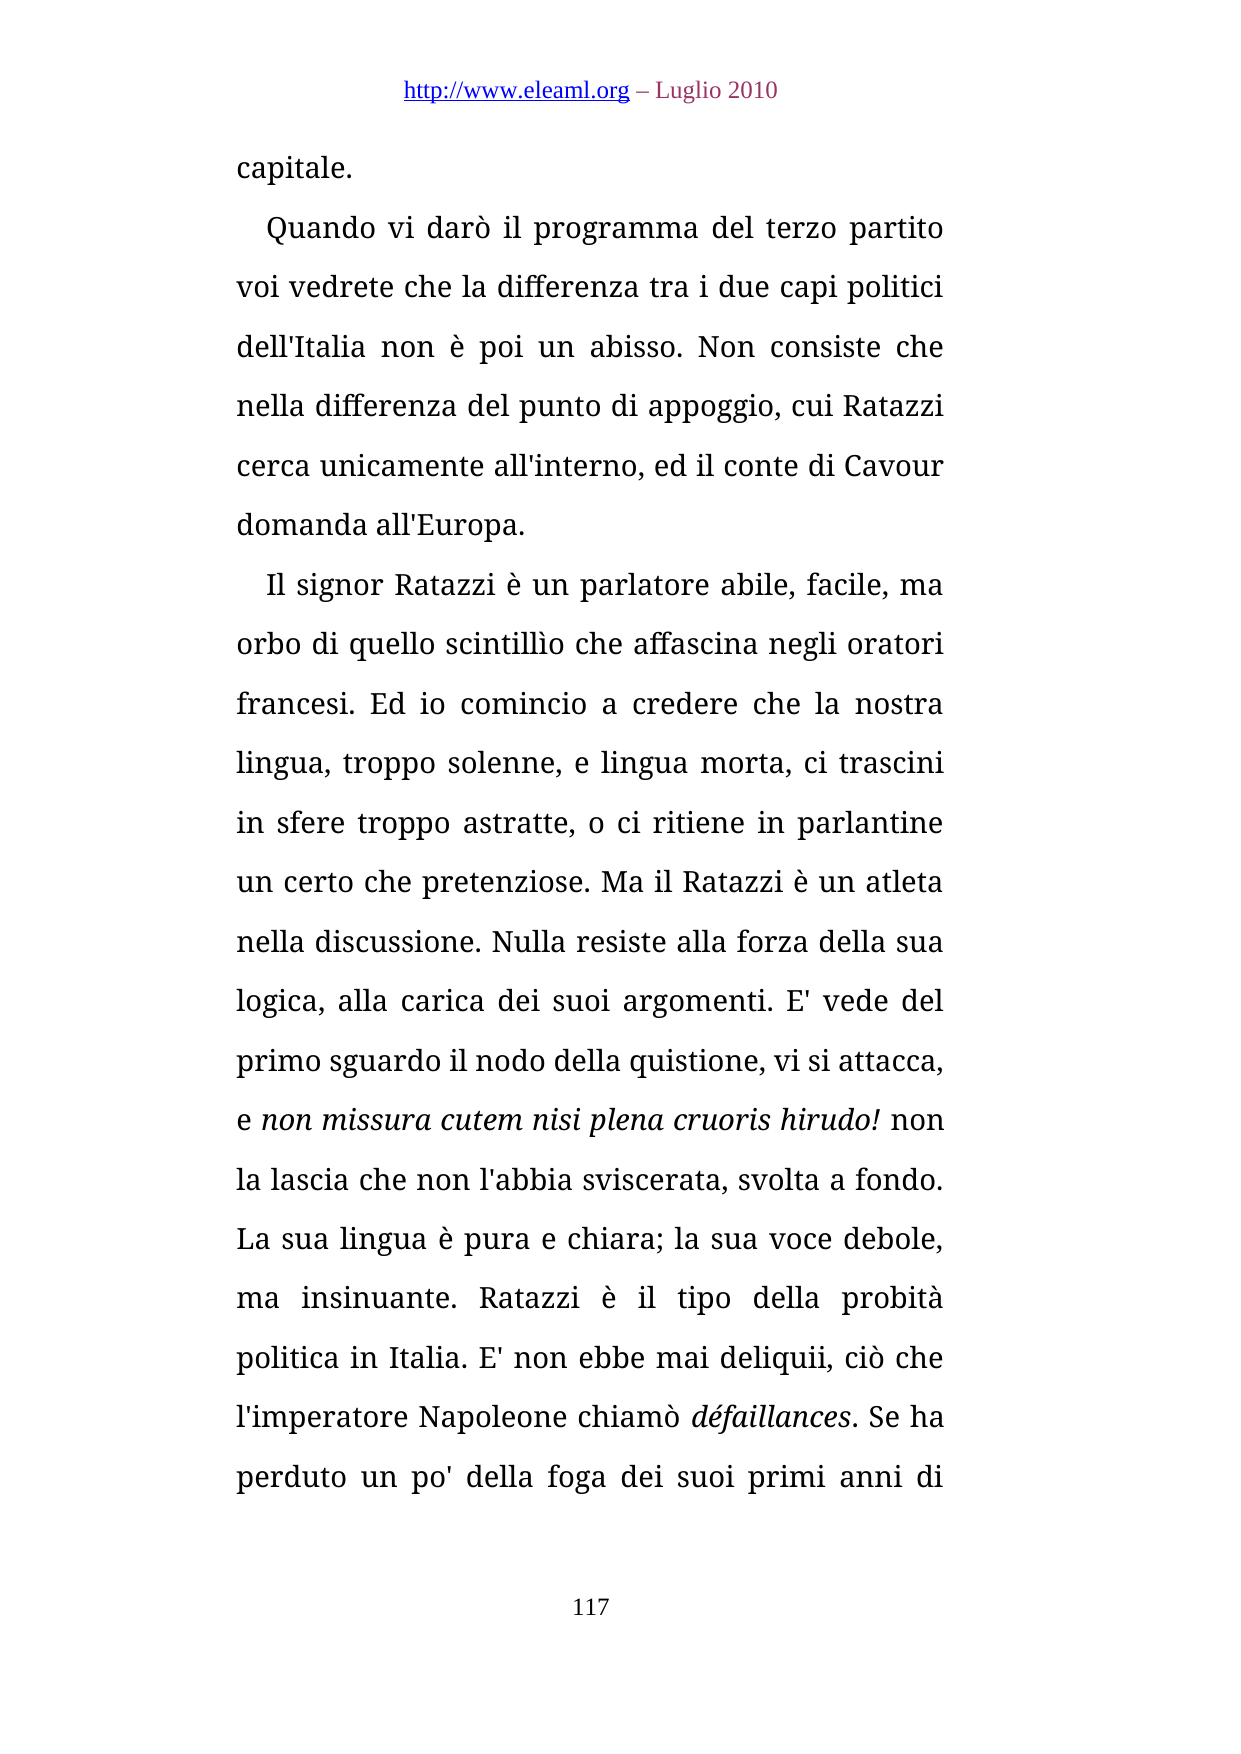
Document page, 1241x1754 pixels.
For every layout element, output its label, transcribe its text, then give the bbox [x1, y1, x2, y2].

text Quando vi darò il programma del terzo partito voi vedrete che la differenza tra i due capi politici dell'Italia non è poi un abisso. Non consiste che nella differenza del punto di appoggio, cui Ratazzi cerca unicamente all'interno, ed il conte di Cavour domanda all'Europa. [236, 207, 945, 544]
text capitale. [236, 148, 945, 187]
text Il signor Ratazzi è un parlatore abile, facile, ma orbo di quello scintillìo che affascina negli oratori francesi. Ed io comincio a credere che la nostra lingua, troppo solenne, e lingua morta, ci trascini in sfere troppo astratte, o ci ritiene in parlantine un certo che pretenziose. Ma il Ratazzi è un atleta nella discussione. Nulla resiste alla forza della sua logica, alla carica dei suoi argomenti. E' vede del primo sguardo il nodo della quistione, vi si attacca, e non missura cutem nisi plena cruoris hirudo! non la lascia che non l'abbia sviscerata, svolta a fondo. La sua lingua è pura e chiara; la sua voce debole, ma insinuante. Ratazzi è il tipo della probità politica in Italia. E' non ebbe mai deliquii, ciò che l'imperatore Napoleone chiamò défaillances. Se ha perduto un po' della foga dei suoi primi anni di [236, 564, 945, 1496]
